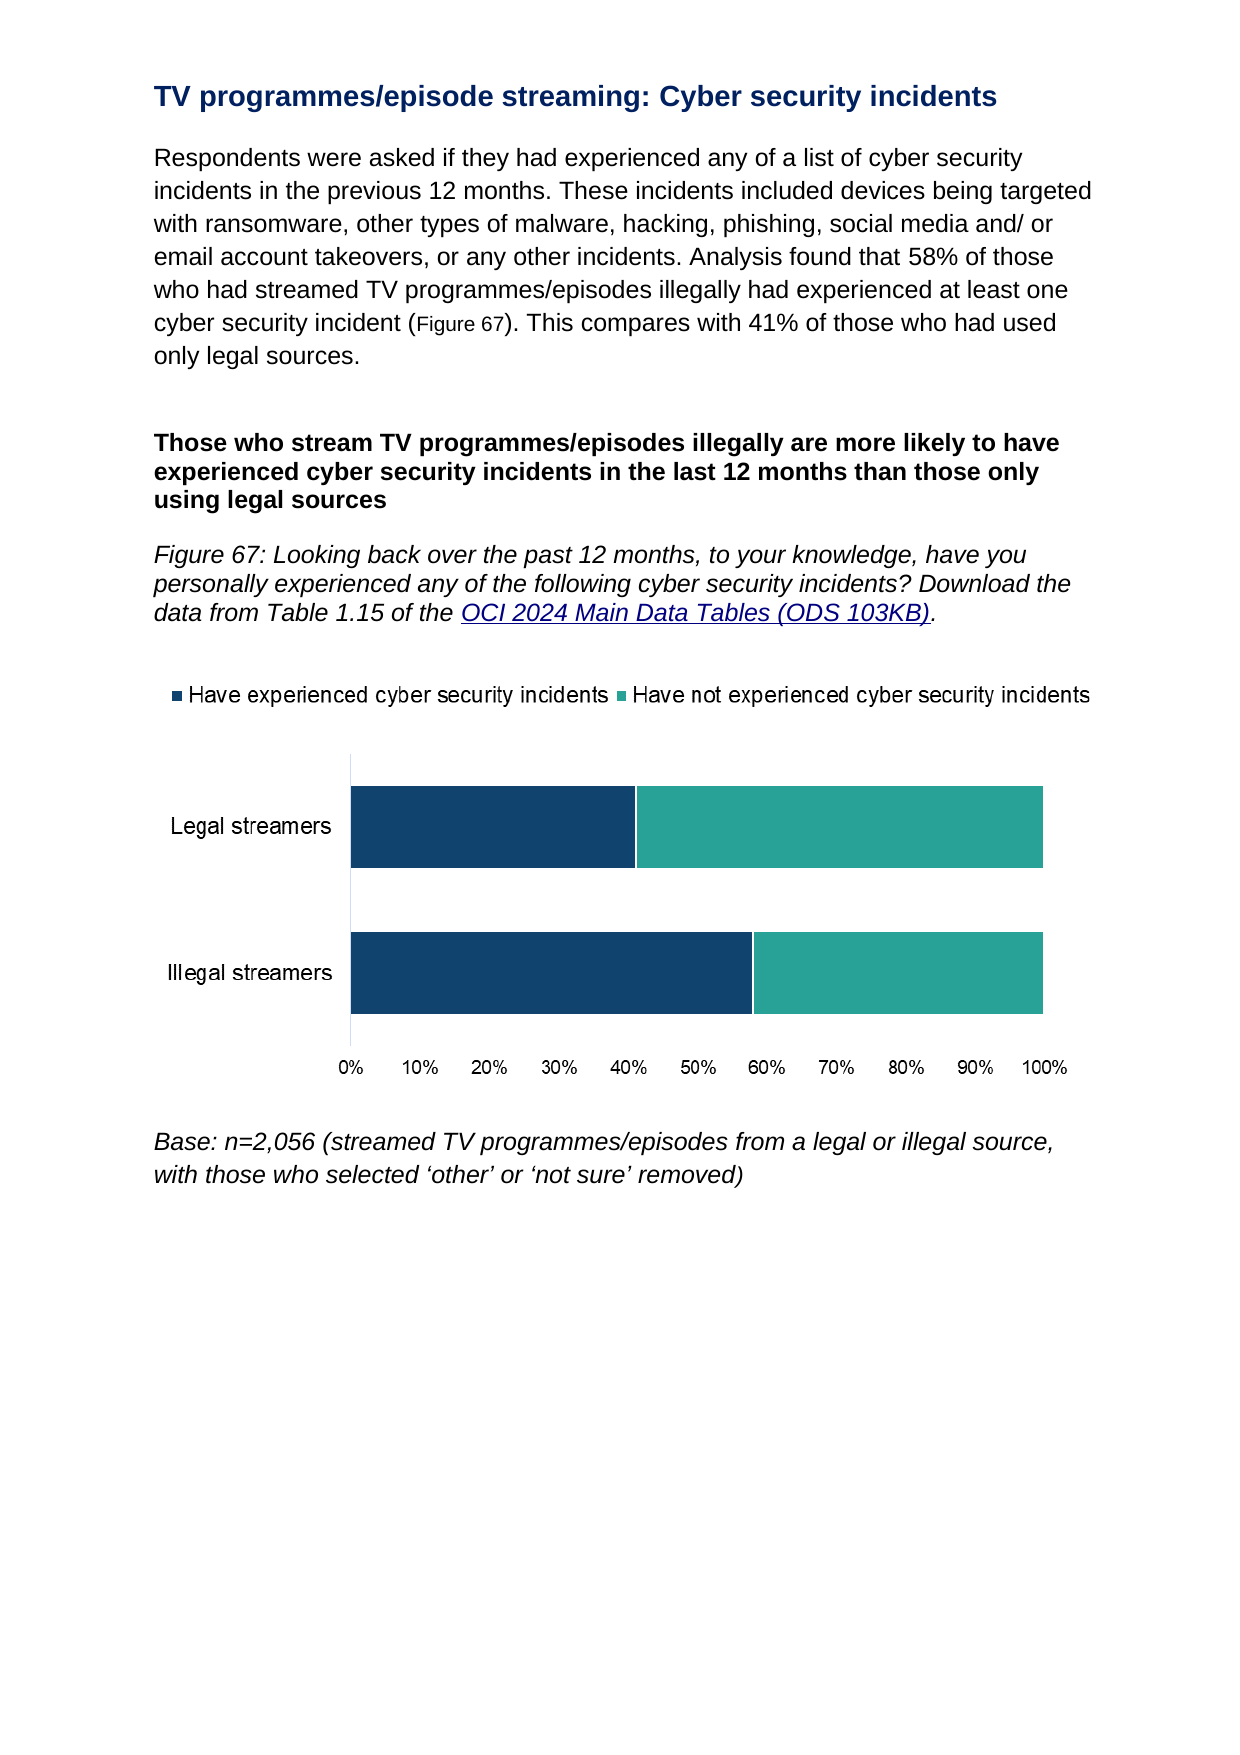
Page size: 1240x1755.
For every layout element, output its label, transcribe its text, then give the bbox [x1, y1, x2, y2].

subtitle TV programmes/episode streaming: Cyber security incidents [153, 79, 1089, 113]
text Figure 67: Looking back over the past 12 months, to your knowledge, have you personally experienced any of the following cyber security incidents? Download the data from Table 1.15 of the OCI 2024 Main Data Tables (ODS 103KB). [153, 541, 1089, 627]
subtitle Those who stream TV programmes/episodes illegally are more likely to have experienced cyber security incidents in the last 12 months than those only using legal sources [153, 428, 1089, 514]
text Base: n=2,056 (streamed TV programmes/episodes from a legal or illegal source, with those who selected ‘other’ or ‘not sure’ removed) [153, 1127, 1089, 1189]
text Respondents were asked if they had experienced any of a list of cyber security incidents in the previous 12 months. These incidents included devices being targeted with ransomware, other types of malware, hacking, phishing, social media and/ or email account takeovers, or any other incidents. Analysis found that 58% of those who had streamed TV programmes/episodes illegally had experienced at least one cyber security incident (Figure 67). This compares with 41% of those who had used only legal sources. [153, 143, 1101, 370]
